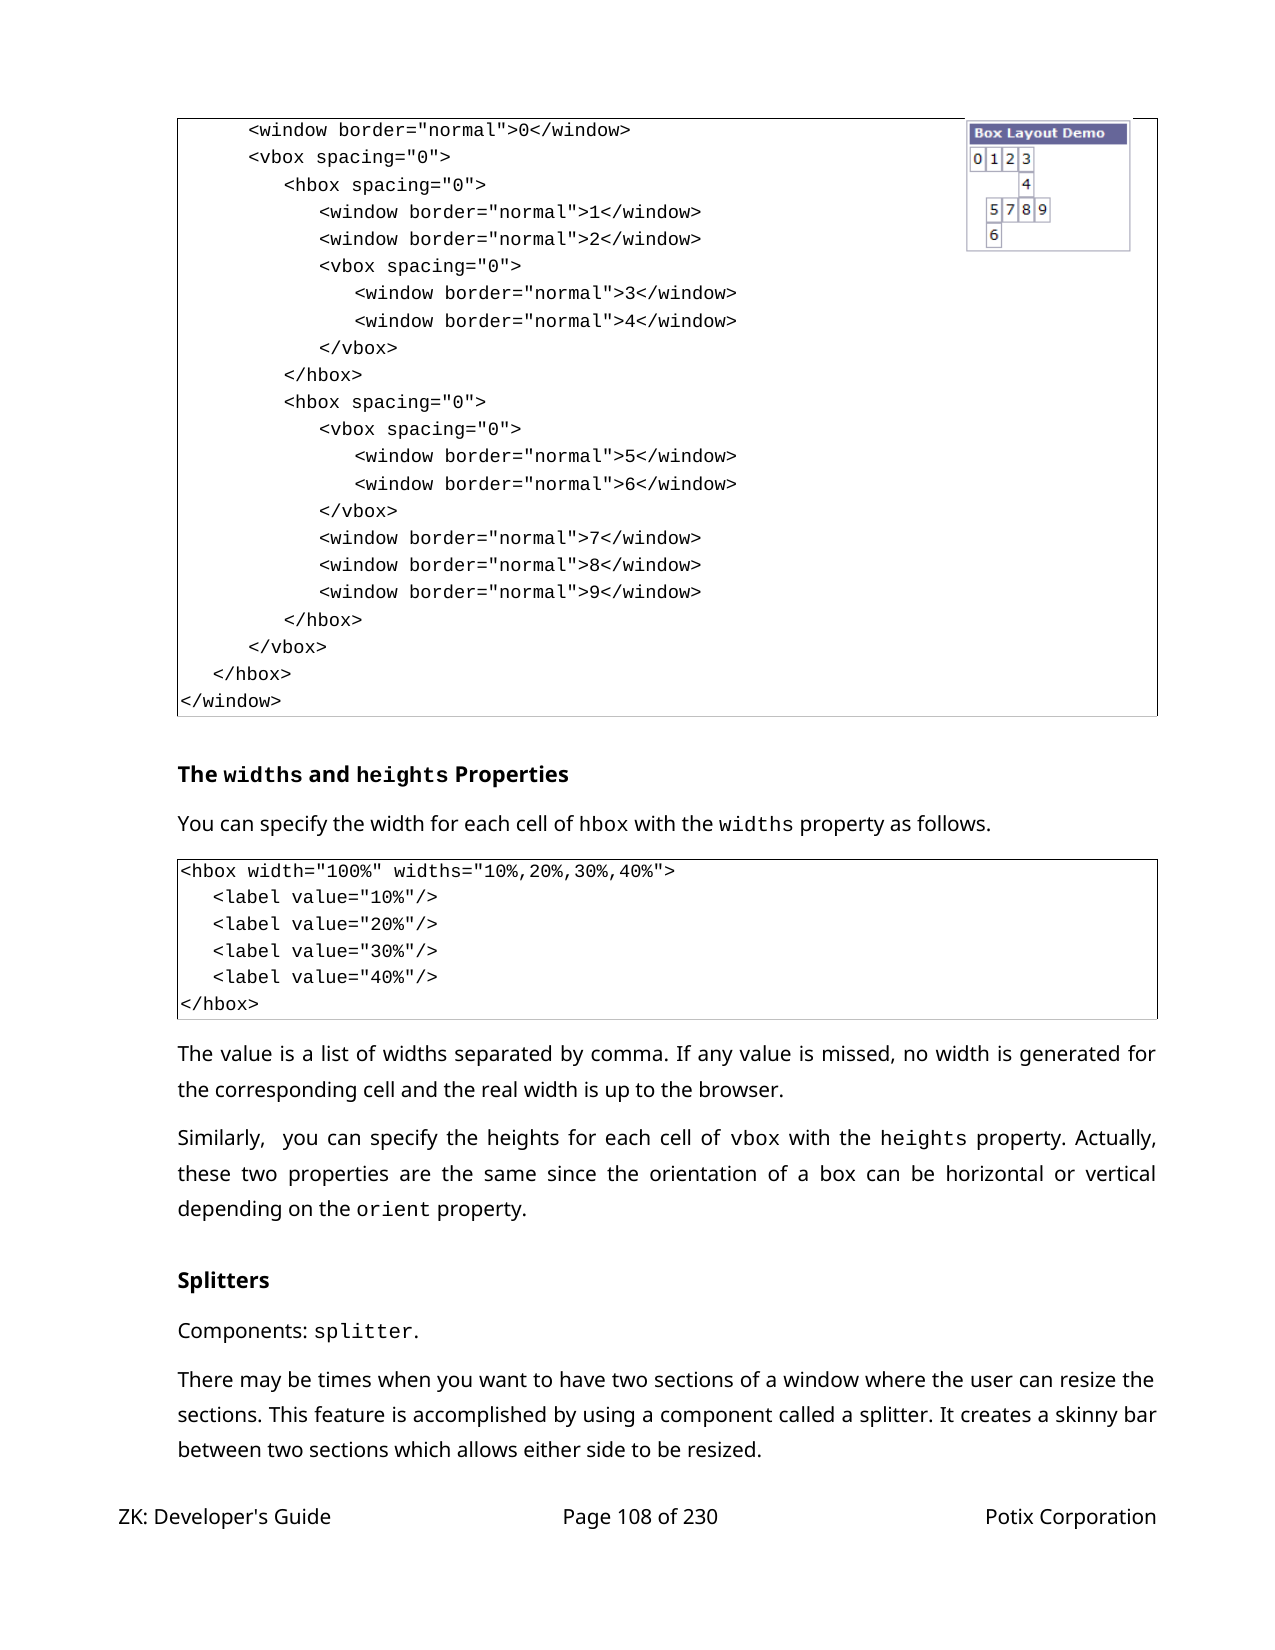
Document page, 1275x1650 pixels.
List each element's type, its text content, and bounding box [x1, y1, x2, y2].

text <window border="normal">2</window> [178, 227, 964, 251]
text <hbox spacing="0"> [178, 172, 964, 197]
text Similarly, you can specify the heights for each cell of vbox with the heights property. Actually, these two properties are the same since the orientation of a box can be horizontal or vertical depending on the orient property. [177, 1123, 1157, 1223]
text </hbox> [178, 662, 1157, 686]
text </hbox> [178, 363, 1157, 387]
text <window border="normal">5</window> [178, 444, 1157, 469]
text <vbox spacing="0"> [178, 145, 964, 169]
text </vbox> [178, 635, 1157, 659]
text <window border="normal">1</window> [178, 200, 964, 224]
text You can specify the width for each cell of hbox with the widths property as follows. [177, 809, 1157, 838]
text <window border="normal">8</window> [178, 553, 1157, 577]
text <hbox width="100%" widths="10%,20%,30%,40%"> <label value="10%"/> <label value="20%"/> <label value="30%"/> <label value="40%"/> </hbox> [178, 860, 1157, 1019]
text <window border="normal">9</window> [178, 580, 1157, 604]
text The value is a list of widths separated by comma. If any value is missed, no width is generated for the corresponding cell and the real width is up to the browser. [177, 1039, 1157, 1103]
text <vbox spacing="0"> [178, 254, 1157, 278]
subtitle Splitters [177, 1265, 1157, 1295]
text <window border="normal">6</window> [178, 472, 1157, 496]
text </window> [178, 689, 1157, 716]
text <window border="normal">7</window> [178, 526, 1157, 550]
text There may be times when you want to have two sections of a window where the user can resize the sections. This feature is accomplished by using a component called a splitter. It creates a skinny bar between two sections which allows either side to be resized. [177, 1365, 1157, 1464]
text <hbox spacing="0"> [178, 390, 1157, 414]
text <window border="normal">3</window> [178, 281, 1157, 306]
text <window border="normal">0</window> [178, 119, 964, 142]
text [1133, 172, 1157, 197]
subtitle The widths and heights Properties [177, 759, 1157, 789]
text </vbox> [178, 499, 1157, 523]
text Components: splitter. [177, 1316, 1157, 1344]
text <vbox spacing="0"> [178, 417, 1157, 441]
text </hbox> [178, 607, 1157, 632]
text </vbox> [178, 336, 1157, 360]
text [1133, 145, 1157, 169]
text <window border="normal">4</window> [178, 308, 1157, 333]
picture [964, 118, 1133, 255]
